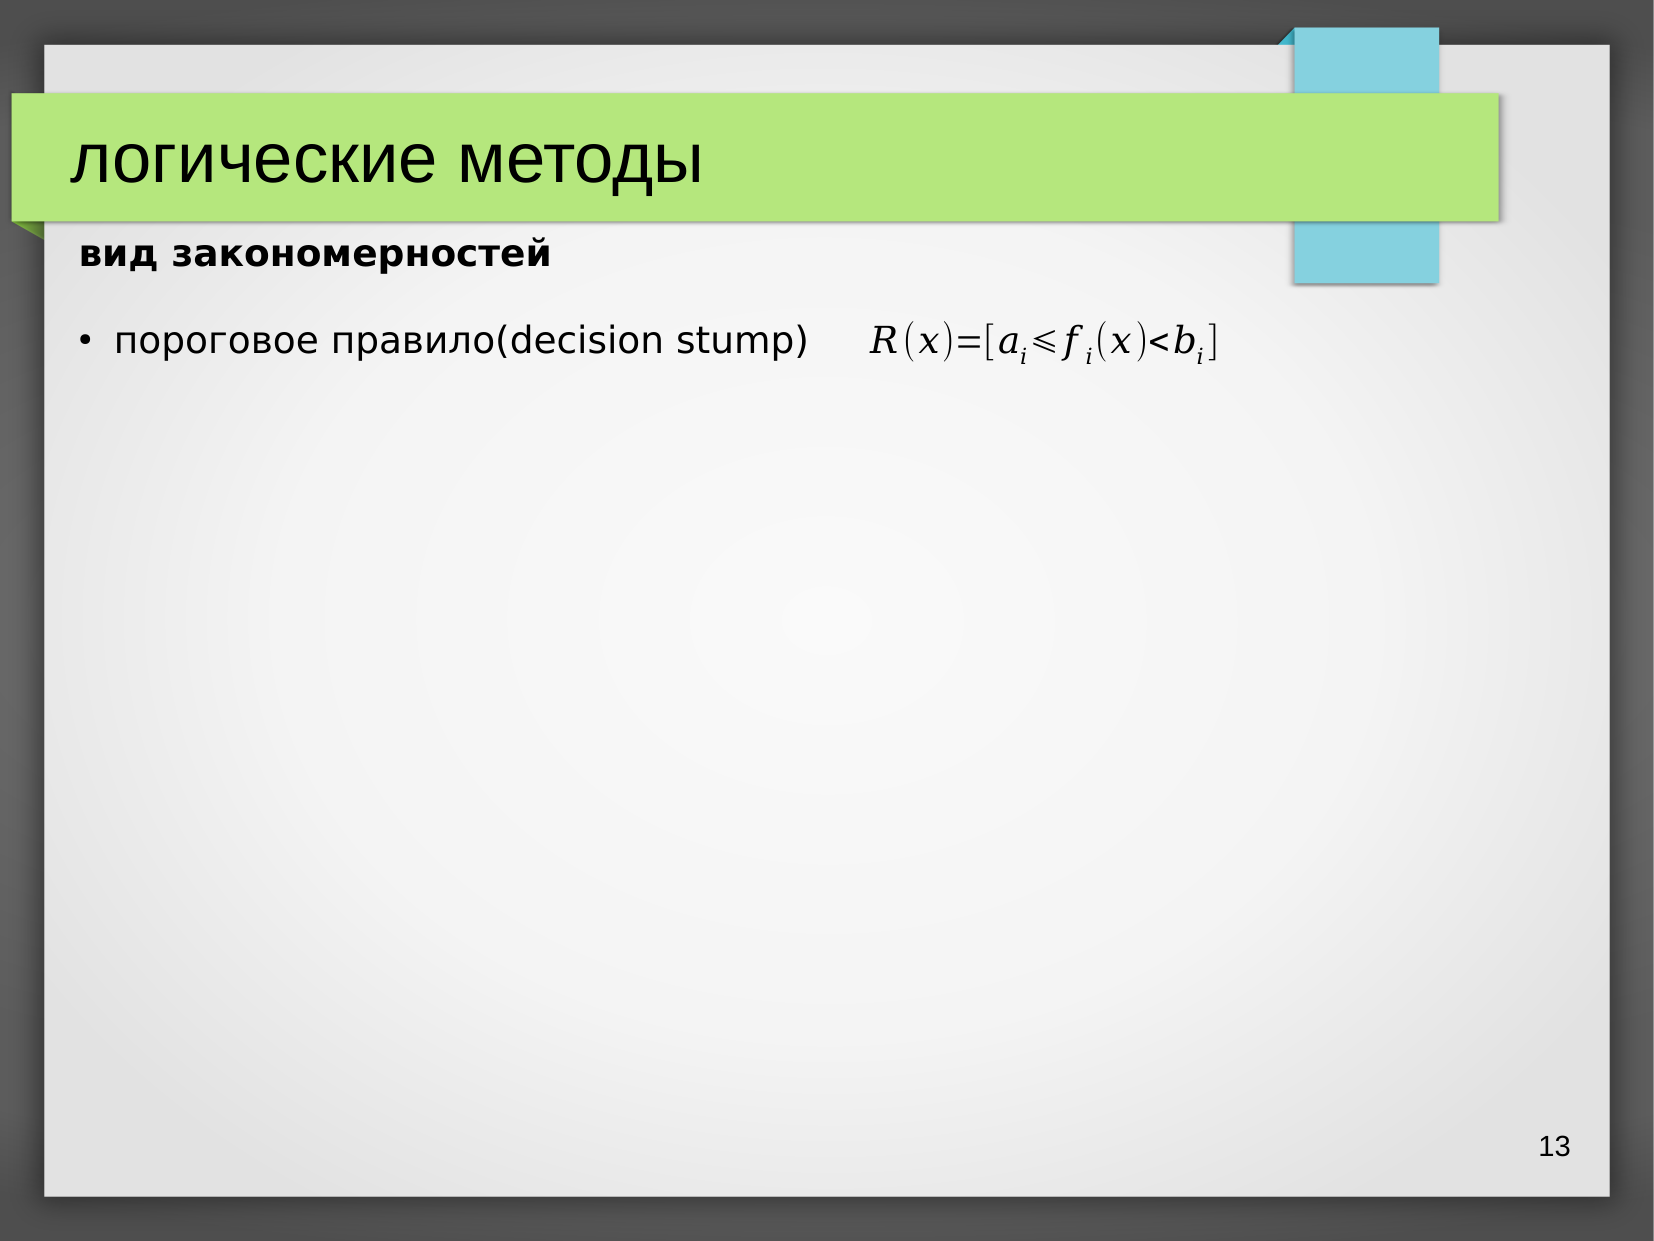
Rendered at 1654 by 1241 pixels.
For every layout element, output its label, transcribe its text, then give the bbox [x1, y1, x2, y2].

chart [862, 318, 1224, 369]
picture [0, 0, 1654, 1241]
title логические методы [70, 118, 1205, 199]
text_box вид закономерностей пороговое правило(decision stump) [63, 224, 839, 414]
